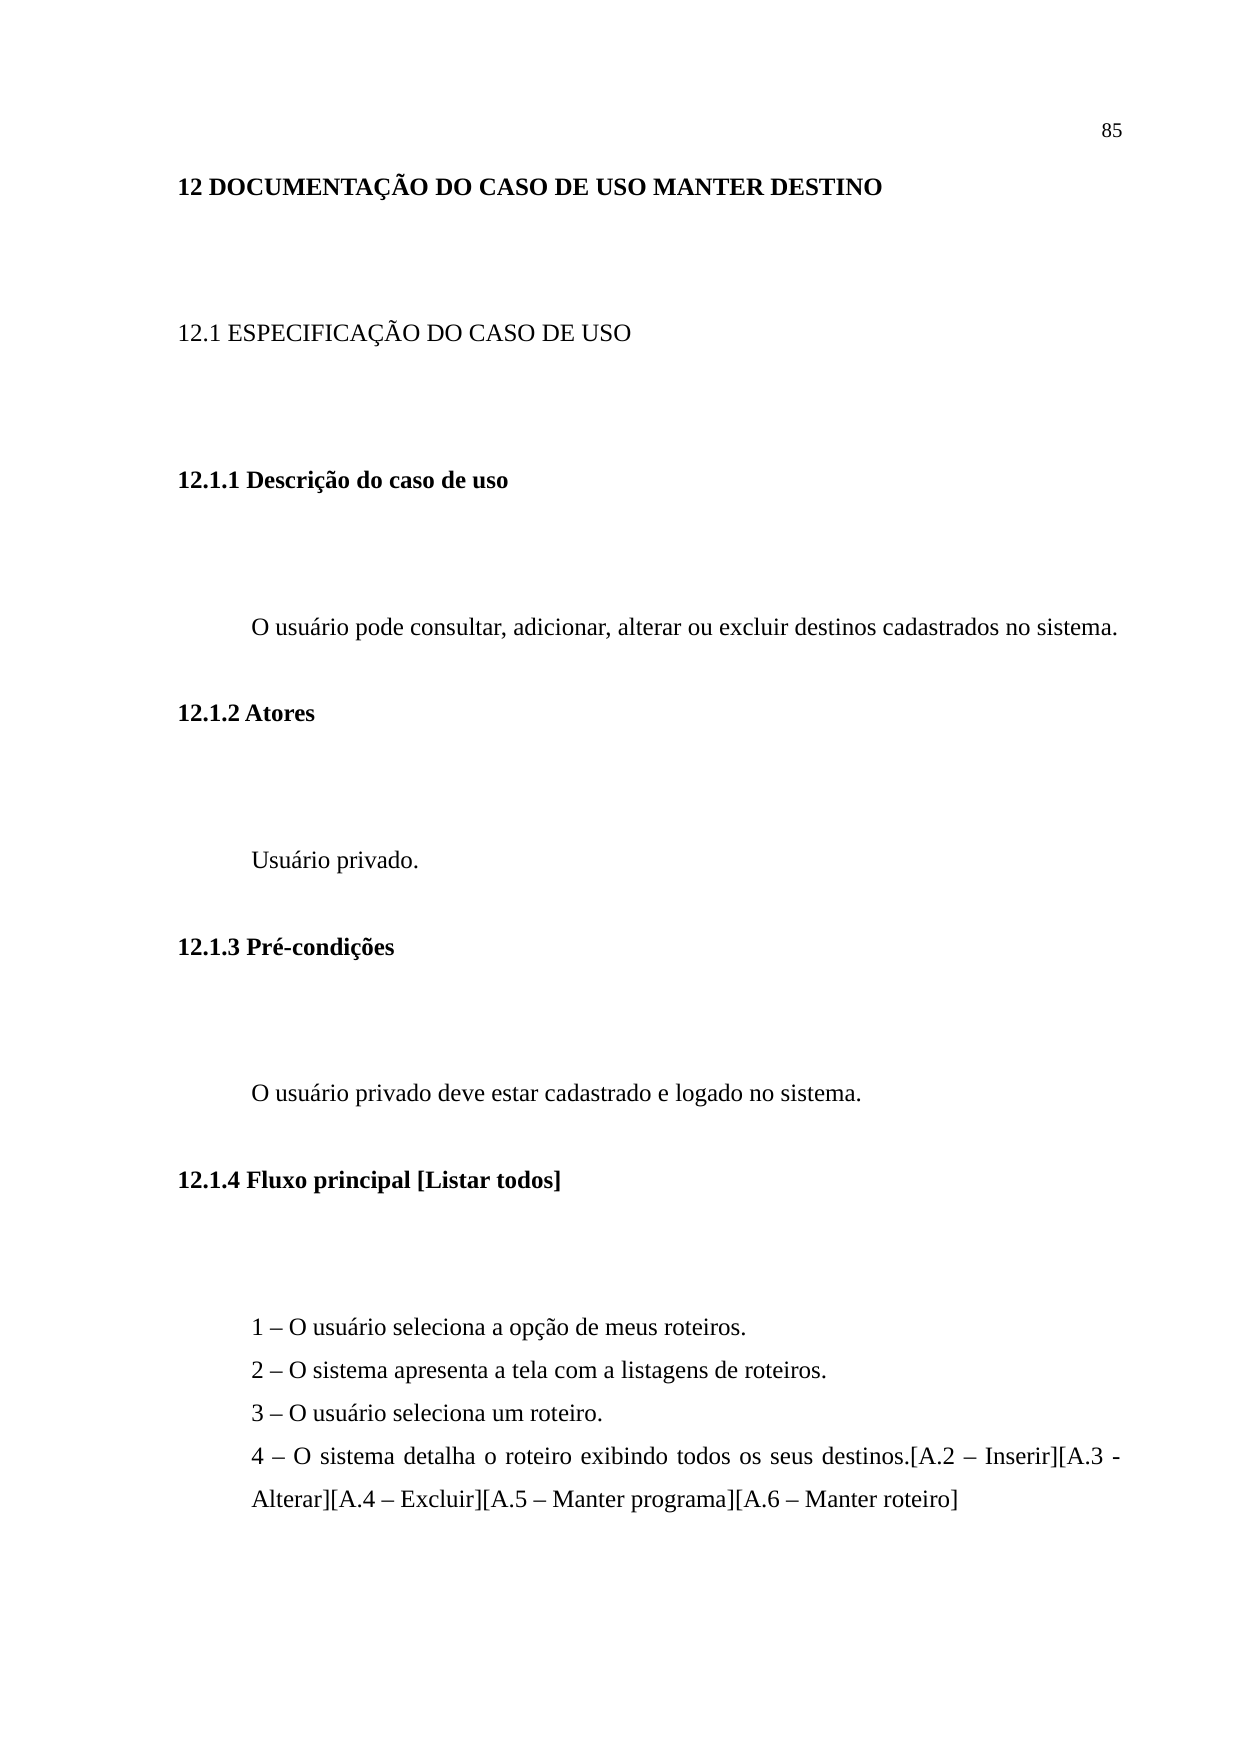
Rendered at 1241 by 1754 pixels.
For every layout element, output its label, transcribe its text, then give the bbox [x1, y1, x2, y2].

text Usuário privado. [177, 845, 1122, 874]
subtitle Fluxo principal [Listar todos] [177, 1165, 1122, 1193]
text 3 – O usuário seleciona um roteiro. [251, 1398, 1122, 1427]
subtitle Descrição do caso de uso [177, 465, 1122, 494]
text O usuário privado deve estar cadastrado e logado no sistema. [177, 1078, 1122, 1107]
subtitle Especificação do caso de uso [177, 318, 1122, 347]
text 4 – O sistema detalha o roteiro exibindo todos os seus destinos.[A.2 – Inserir][A.3 - Alterar][A.4 – Excluir][A.5 – Manter programa][A.6 – Manter roteiro] [251, 1441, 1122, 1513]
text 2 – O sistema apresenta a tela com a listagens de roteiros. [251, 1355, 1122, 1383]
text 1 – O usuário seleciona a opção de meus roteiros. [251, 1312, 1122, 1340]
subtitle Documentação do caso de uso manter destino [177, 172, 945, 200]
subtitle Pré-condições [177, 932, 1122, 960]
text O usuário pode consultar, adicionar, alterar ou excluir destinos cadastrados no sistema. [177, 612, 1122, 641]
subtitle Atores [177, 698, 1122, 727]
